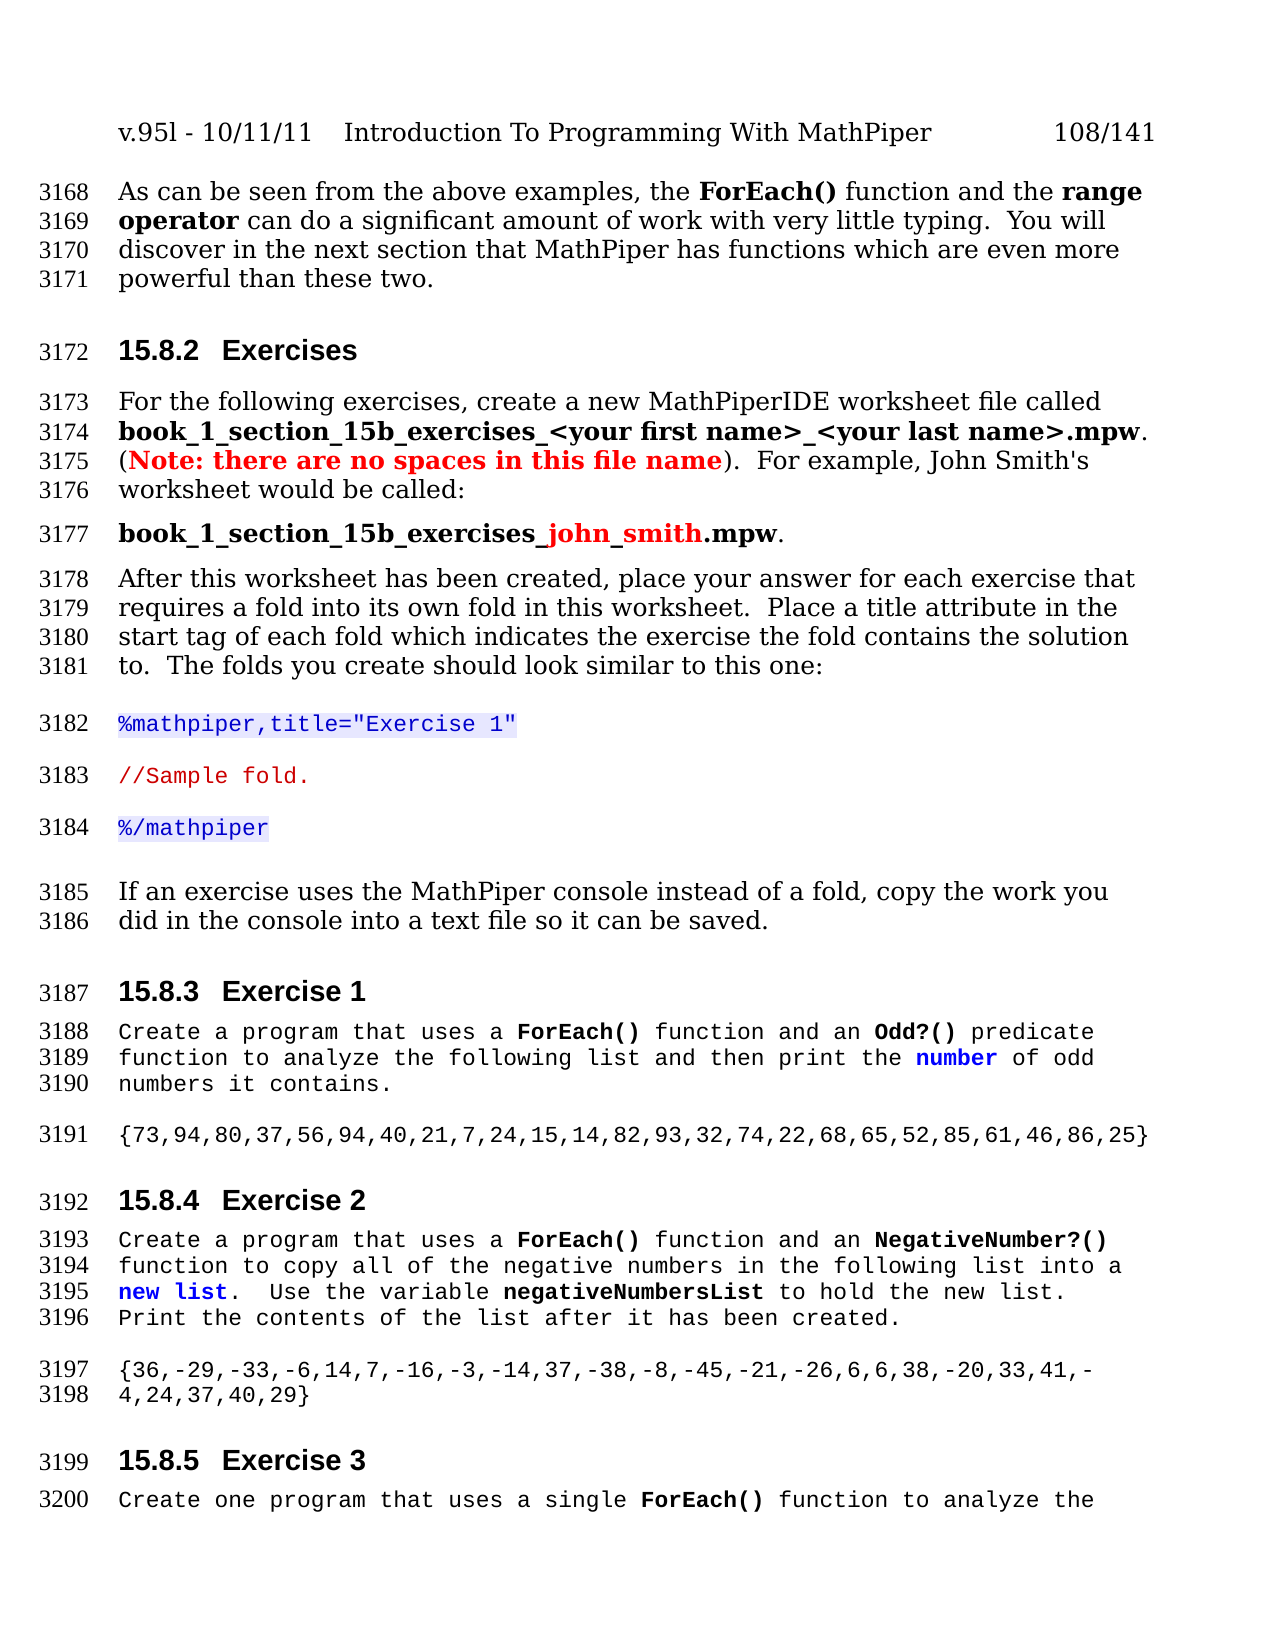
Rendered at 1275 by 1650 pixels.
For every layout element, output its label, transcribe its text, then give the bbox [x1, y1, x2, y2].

text book_1_section_15b_exercises_john_smith.mpw. [118, 519, 1157, 549]
subtitle Exercise 2 [118, 1183, 1157, 1216]
subtitle Exercise 3 [118, 1443, 1157, 1476]
text //Sample fold. [118, 764, 1157, 790]
subtitle Exercises [118, 333, 1157, 366]
text After this worksheet has been created, place your answer for each exercise that requires a fold into its own fold in this worksheet. Place a title attribute in the start tag of each fold which indicates the exercise the fold contains the solution to. The folds you create should look similar to this one: [118, 564, 1157, 681]
text If an exercise uses the MathPiper console instead of a fold, copy the work you did in the console into a text file so it can be saved. [118, 877, 1157, 935]
text {36,-29,-33,-6,14,7,-16,-3,-14,37,-38,-8,-45,-21,-26,6,6,38,-20,33,41,-4,24,37,40,29} [118, 1358, 1157, 1410]
text %mathpiper,title="Exercise 1" [118, 712, 1157, 738]
text {73,94,80,37,56,94,40,21,7,24,15,14,82,93,32,74,22,68,65,52,85,61,46,86,25} [118, 1124, 1157, 1150]
text %/mathpiper [118, 816, 1157, 842]
text Create a program that uses a ForEach() function and an Odd?() predicate function to analyze the following list and then print the number of odd numbers it contains. [118, 1020, 1157, 1098]
subtitle Exercise 1 [118, 974, 1157, 1008]
text Create a program that uses a ForEach() function and an NegativeNumber?() function to copy all of the negative numbers in the following list into a new list. Use the variable negativeNumbersList to hold the new list. Print the contents of the list after it has been created. [118, 1228, 1157, 1332]
text As can be seen from the above examples, the ForEach() function and the range operator can do a significant amount of work with very little typing. You will discover in the next section that MathPiper has functions which are even more powerful than these two. [118, 177, 1157, 294]
text For the following exercises, create a new MathPiperIDE worksheet file called book_1_section_15b_exercises_<your first name>_<your last name>.mpw. (Note: there are no spaces in this file name). For example, John Smith's worksheet would be called: [118, 387, 1157, 504]
text Create one program that uses a single ForEach() function to analyze the [118, 1488, 1157, 1514]
